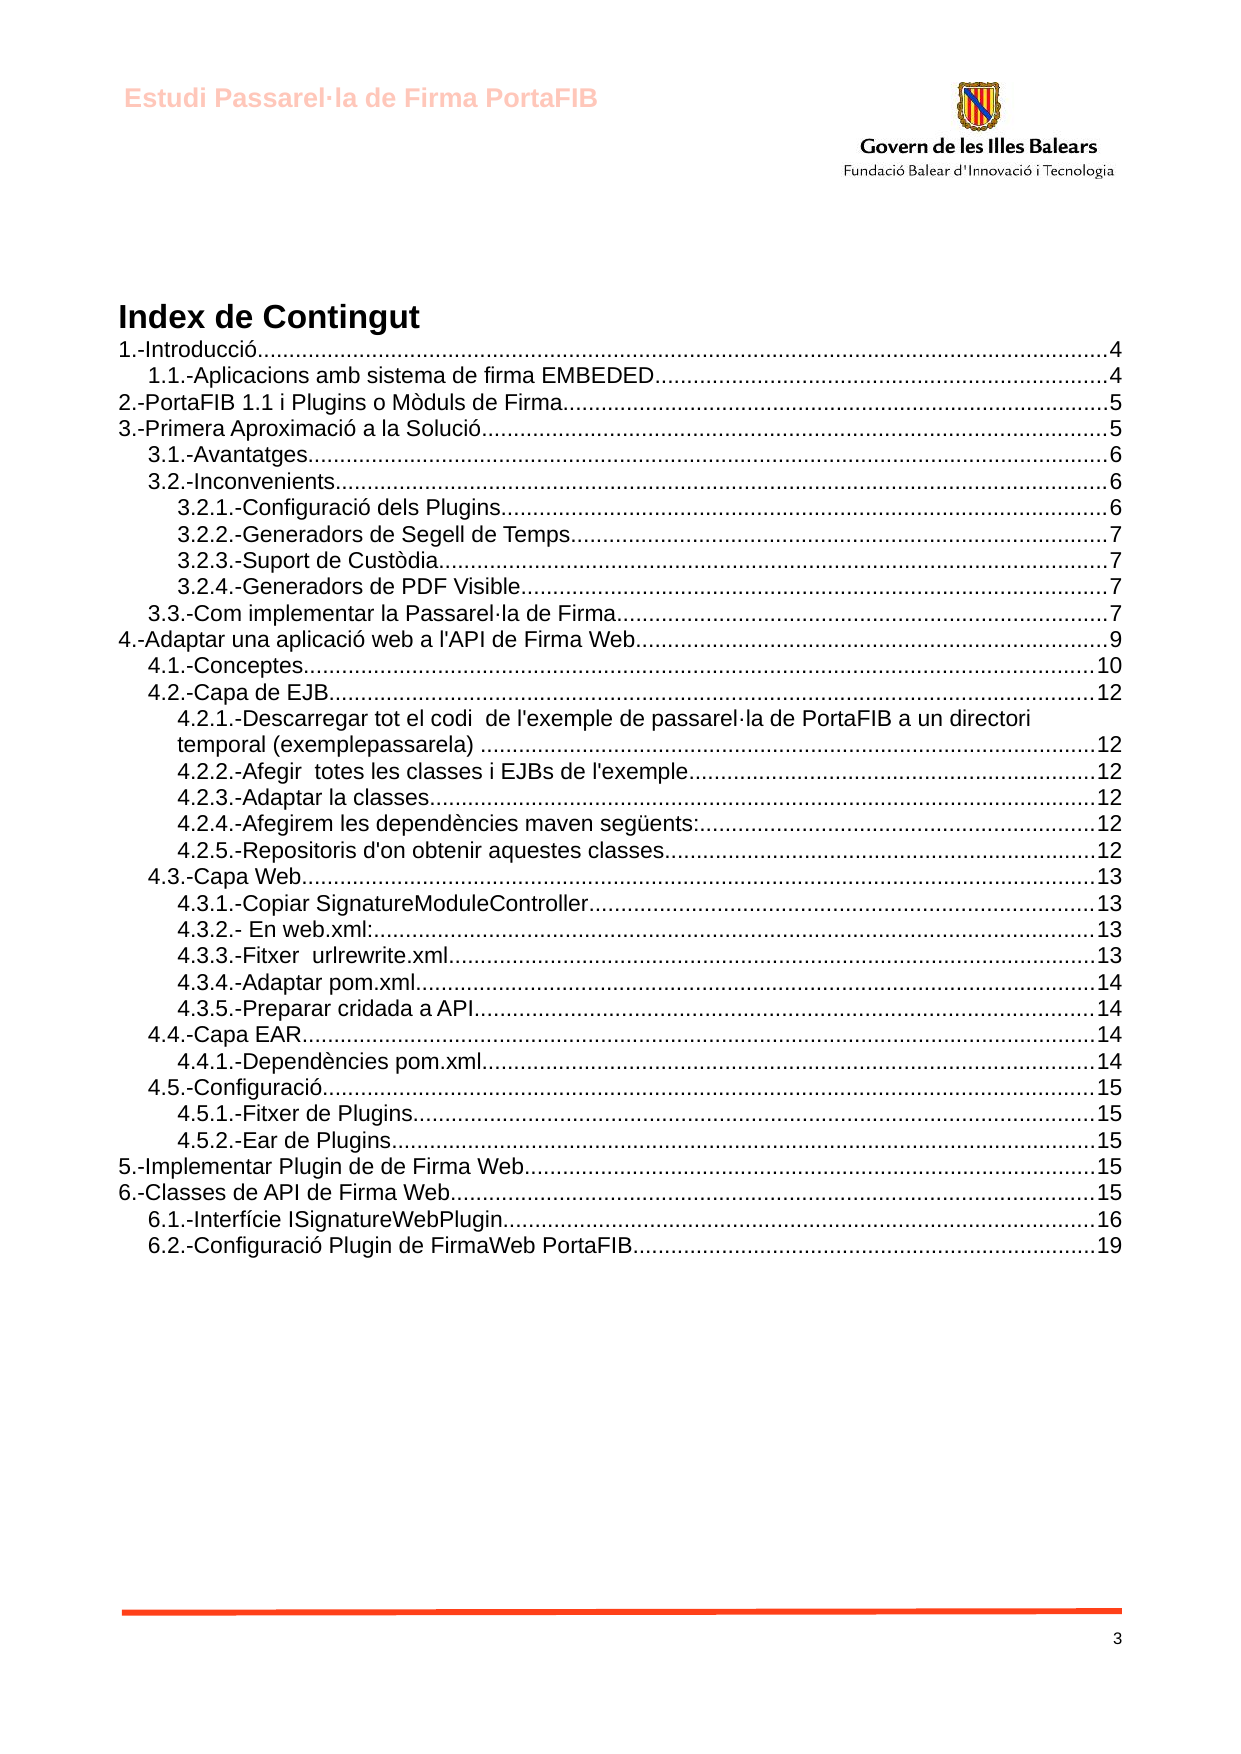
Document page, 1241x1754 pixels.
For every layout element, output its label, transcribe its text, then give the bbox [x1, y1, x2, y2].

text 4.1.-Conceptes 10 [148, 652, 1122, 679]
text 4.2.-Capa de EJB 12 [148, 679, 1122, 705]
text 4.3.1.-Copiar SignatureModuleController 13 [177, 889, 1122, 916]
text 4.3.4.-Adaptar pom.xml 14 [177, 968, 1122, 995]
text 4.4.-Capa EAR 14 [148, 1021, 1122, 1048]
text 3.2.2.-Generadors de Segell de Temps 7 [177, 521, 1122, 547]
text 4.-Adaptar una aplicació web a l'API de Firma Web 9 [118, 626, 1122, 652]
text 3.2.3.-Suport de Custòdia 7 [177, 547, 1122, 573]
text 3.2.-Inconvenients 6 [148, 468, 1122, 494]
text 6.2.-Configuració Plugin de FirmaWeb PortaFIB 19 [148, 1232, 1122, 1258]
picture [840, 82, 1117, 179]
text 6.1.-Interfície ISignatureWebPlugin 16 [148, 1206, 1122, 1232]
text 4.5.-Configuració 15 [148, 1074, 1122, 1100]
text 3.-Primera Aproximació a la Solució 5 [118, 415, 1122, 441]
text 4.4.1.-Dependències pom.xml 14 [177, 1048, 1122, 1074]
text 4.5.2.-Ear de Plugins 15 [177, 1127, 1122, 1153]
text 4.5.1.-Fitxer de Plugins 15 [177, 1100, 1122, 1127]
text 4.2.1.-Descarregar tot el codi de l'exemple de passarel·la de PortaFIB a un directori temporal (exemplepassarela) 12 [177, 705, 1122, 758]
text 4.2.5.-Repositoris d'on obtenir aquestes classes 12 [177, 837, 1122, 863]
text 3.2.1.-Configuració dels Plugins 6 [177, 494, 1122, 521]
text 4.2.4.-Afegirem les dependències maven següents: 12 [177, 810, 1122, 837]
text 4.2.3.-Adaptar la classes 12 [177, 784, 1122, 810]
text 6.-Classes de API de Firma Web 15 [118, 1179, 1122, 1206]
text 2.-PortaFIB 1.1 i Plugins o Mòduls de Firma 5 [118, 389, 1122, 415]
text 1.-Introducció 4 [118, 336, 1122, 362]
text 3.2.4.-Generadors de PDF Visible 7 [177, 573, 1122, 599]
text 4.2.2.-Afegir totes les classes i EJBs de l'exemple 12 [177, 758, 1122, 784]
text 4.3.3.-Fitxer urlrewrite.xml 13 [177, 942, 1122, 968]
text 5.-Implementar Plugin de de Firma Web 15 [118, 1153, 1122, 1179]
text 4.3.-Capa Web 13 [148, 863, 1122, 889]
text 3.1.-Avantatges 6 [148, 441, 1122, 468]
subtitle Index de Contingut [118, 298, 1122, 336]
text 3.3.-Com implementar la Passarel·la de Firma 7 [148, 599, 1122, 626]
text 1.1.-Aplicacions amb sistema de firma EMBEDED 4 [148, 362, 1122, 389]
text 4.3.5.-Preparar cridada a API 14 [177, 995, 1122, 1021]
text 4.3.2.- En web.xml: 13 [177, 916, 1122, 942]
